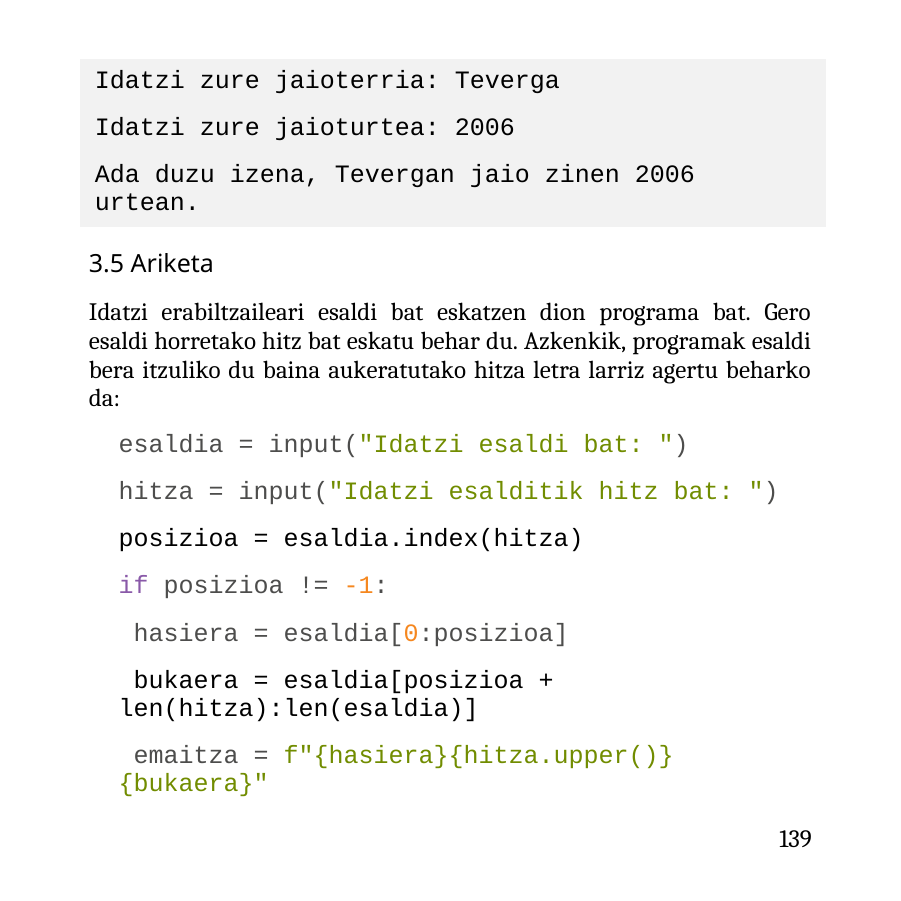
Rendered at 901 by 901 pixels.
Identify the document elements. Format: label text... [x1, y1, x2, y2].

text emaitza = f"{hasiera}{hitza.upper()}{bukaera}" [118, 743, 811, 799]
text Idatzi erabiltzaileari esaldi bat eskatzen dion programa bat. Gero esaldi horretako hitz bat eskatu behar du. Azkenkik, programak esaldi bera itzuliko du baina aukeratutako hitza letra larriz agertu beharko da: [89, 298, 811, 413]
text Idatzi zure jaioterria: Teverga [86, 65, 820, 96]
text bukaera = esaldia[posizioa + len(hitza):len(esaldia)] [118, 667, 811, 724]
text Idatzi zure jaioturtea: 2006 [86, 106, 820, 143]
text hitza = input("Idatzi esalditik hitz bat: ") [118, 479, 811, 507]
text posizioa = esaldia.index(hitza) [118, 526, 811, 554]
text if posizioa != -1: [118, 573, 811, 601]
text Ada duzu izena, Tevergan jaio zinen 2006 urtean. [86, 153, 820, 220]
text 3.5 Ariketa [89, 245, 811, 279]
text esaldia = input("Idatzi esaldi bat: ") [118, 432, 811, 460]
text hasiera = esaldia[0:posizioa] [118, 620, 811, 648]
